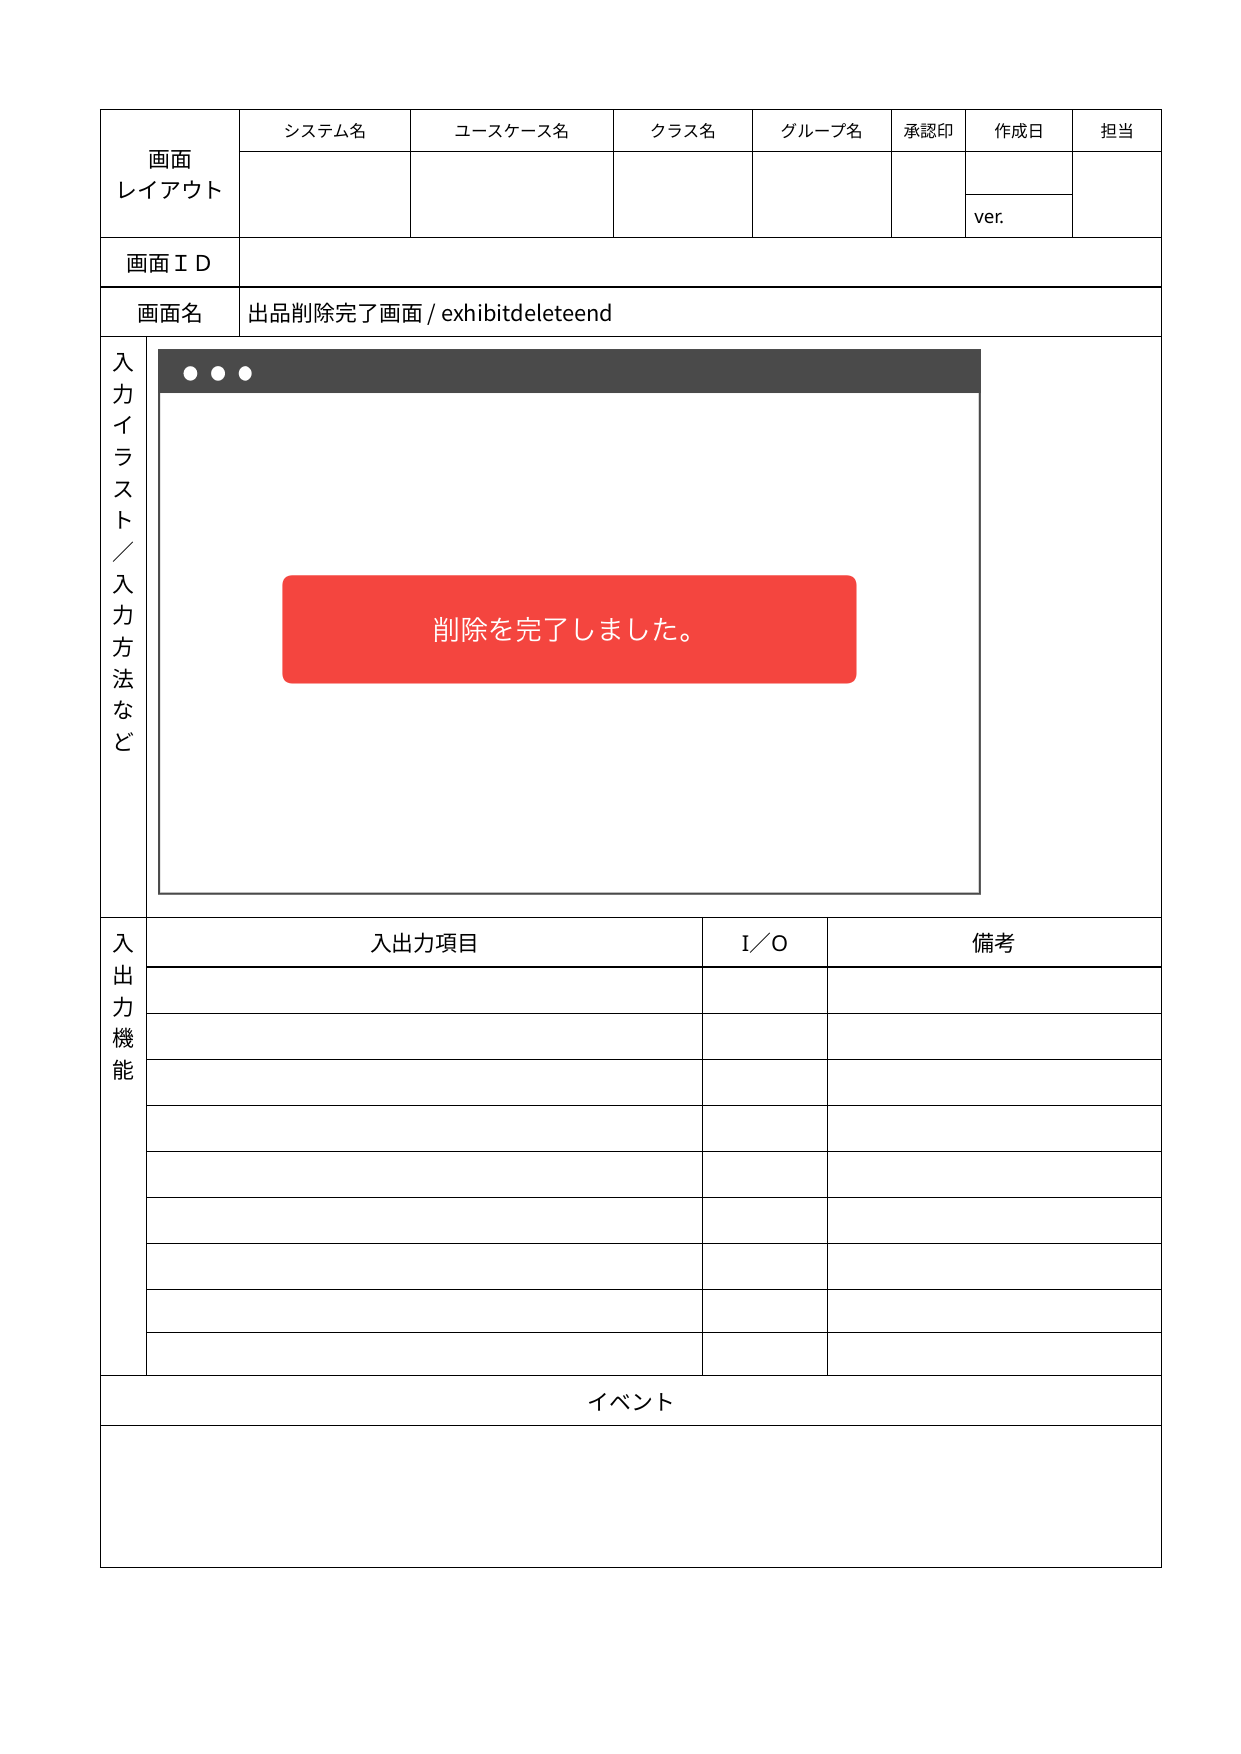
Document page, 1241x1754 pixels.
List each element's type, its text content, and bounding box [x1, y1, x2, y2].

table_cell [703, 1060, 827, 1105]
table_header 画面 レイアウト [101, 110, 239, 237]
table_cell [828, 968, 1161, 1012]
table_cell [828, 1060, 1161, 1105]
table_cell [828, 1244, 1161, 1289]
table_cell [828, 1152, 1161, 1197]
table_cell 画面ＩＤ [101, 238, 239, 286]
table_cell [703, 1333, 827, 1375]
table_cell [411, 152, 613, 237]
table_cell [147, 1290, 702, 1332]
table_cell [703, 1244, 827, 1289]
table_cell ver. [966, 195, 1072, 237]
table_cell [147, 1152, 702, 1197]
table_cell 出品削除完了画面 / exhibitdeleteend [240, 288, 1161, 336]
table_cell [147, 1014, 702, 1059]
table_cell [240, 238, 1161, 286]
table_cell [828, 1333, 1161, 1375]
table_header 承認印 [892, 110, 965, 151]
table_cell [147, 337, 1161, 917]
table_cell [703, 1290, 827, 1332]
table_cell [147, 1198, 702, 1243]
table_cell [147, 1106, 702, 1151]
table_cell 入出力機能 [101, 918, 146, 1375]
table_cell [703, 1106, 827, 1151]
table_cell [703, 1014, 827, 1059]
table_header グループ名 [753, 110, 891, 151]
table_cell イベント [101, 1376, 1161, 1424]
table_cell [753, 152, 891, 237]
picture [155, 345, 985, 906]
table_cell [892, 152, 965, 237]
table_cell [703, 1198, 827, 1243]
table_cell [147, 1060, 702, 1105]
table_header システム名 [240, 110, 410, 151]
table_cell [1073, 152, 1161, 237]
table_cell 入出力項目 [147, 918, 702, 966]
table_cell [147, 1333, 702, 1375]
table_cell [703, 1152, 827, 1197]
table_cell [828, 1290, 1161, 1332]
table_header 担当 [1073, 110, 1161, 151]
table_cell [147, 968, 702, 1012]
table_header 作成日 [966, 110, 1072, 151]
table_cell [614, 152, 752, 237]
table_cell [101, 1426, 1161, 1567]
table_cell [828, 1014, 1161, 1059]
table_header ユースケース名 [411, 110, 613, 151]
table_cell [240, 152, 410, 237]
table_cell [966, 152, 1072, 194]
table_header クラス名 [614, 110, 752, 151]
table_cell [828, 1198, 1161, 1243]
table_cell I／O [703, 918, 827, 966]
table_cell [147, 1244, 702, 1289]
table_cell 画面名 [101, 288, 239, 336]
table_cell [828, 1106, 1161, 1151]
table_cell [703, 968, 827, 1012]
table_cell 入力イラスト／入力方法など [101, 337, 146, 917]
table_cell 備考 [828, 918, 1161, 966]
